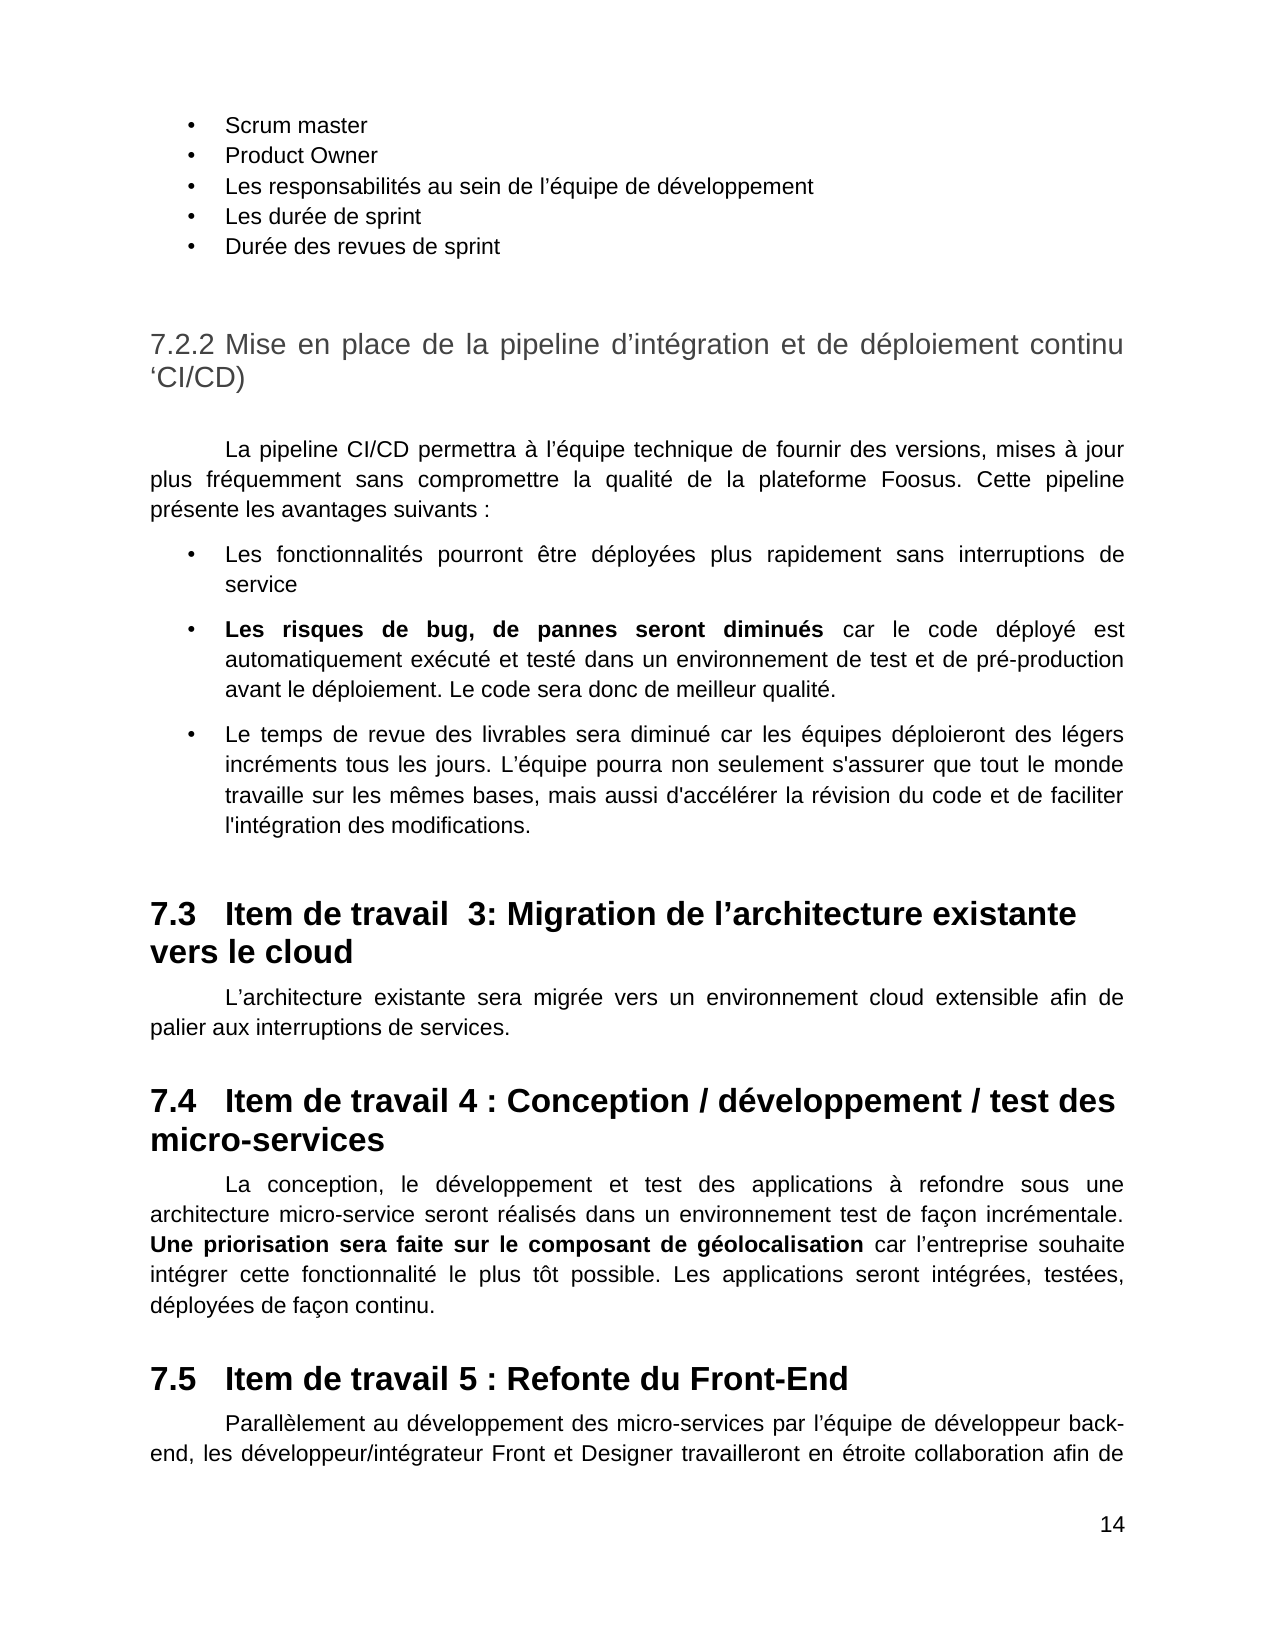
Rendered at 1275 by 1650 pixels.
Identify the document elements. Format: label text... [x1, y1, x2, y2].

text L’architecture existante sera migrée vers un environnement cloud extensible afin de palier aux interruptions de services. [150, 983, 1125, 1040]
subtitle Mise en place de la pipeline d’intégration et de déploiement continu ‘CI/CD) [150, 327, 1125, 427]
text Parallèlement au développement des micro-services par l’équipe de développeur back-end, les développeur/intégrateur Front et Designer travailleront en étroite collaboration afin de [150, 1410, 1125, 1467]
list Les risques de bug, de pannes seront diminués car le code déployé est automatiquement exécuté et testé dans un environnement de test et de pré-production avant le déploiement. Le code sera donc de meilleur qualité. [187, 616, 1125, 703]
list Durée des revues de sprint [187, 233, 1125, 259]
text La conception, le développement et test des applications à refondre sous une architecture micro-service seront réalisés dans un environnement test de façon incrémentale. Une priorisation sera faite sur le composant de géolocalisation car l’entreprise souhaite intégrer cette fonctionnalité le plus tôt possible. Les applications seront intégrées, testées, déployées de façon continu. [150, 1171, 1125, 1318]
list Les responsabilités au sein de l’équipe de développement [187, 173, 1125, 199]
list Product Owner [187, 142, 1125, 169]
list Les durée de sprint [187, 203, 1125, 229]
subtitle Item de travail 5 : Refonte du Front-End [150, 1359, 1125, 1398]
list Les fonctionnalités pourront être déployées plus rapidement sans interruptions de service [187, 541, 1125, 597]
subtitle Item de travail 3: Migration de l’architecture existante vers le cloud [150, 894, 1125, 971]
text La pipeline CI/CD permettra à l’équipe technique de fournir des versions, mises à jour plus fréquemment sans compromettre la qualité de la plateforme Foosus. Cette pipeline présente les avantages suivants : [150, 436, 1125, 522]
list Scrum master [187, 112, 1125, 138]
subtitle Item de travail 4 : Conception / développement / test des micro-services [150, 1081, 1125, 1158]
list Le temps de revue des livrables sera diminué car les équipes déploieront des légers incréments tous les jours. L’équipe pourra non seulement s'assurer que tout le monde travaille sur les mêmes bases, mais aussi d'accélérer la révision du code et de faciliter l'intégration des modifications. [187, 721, 1125, 838]
